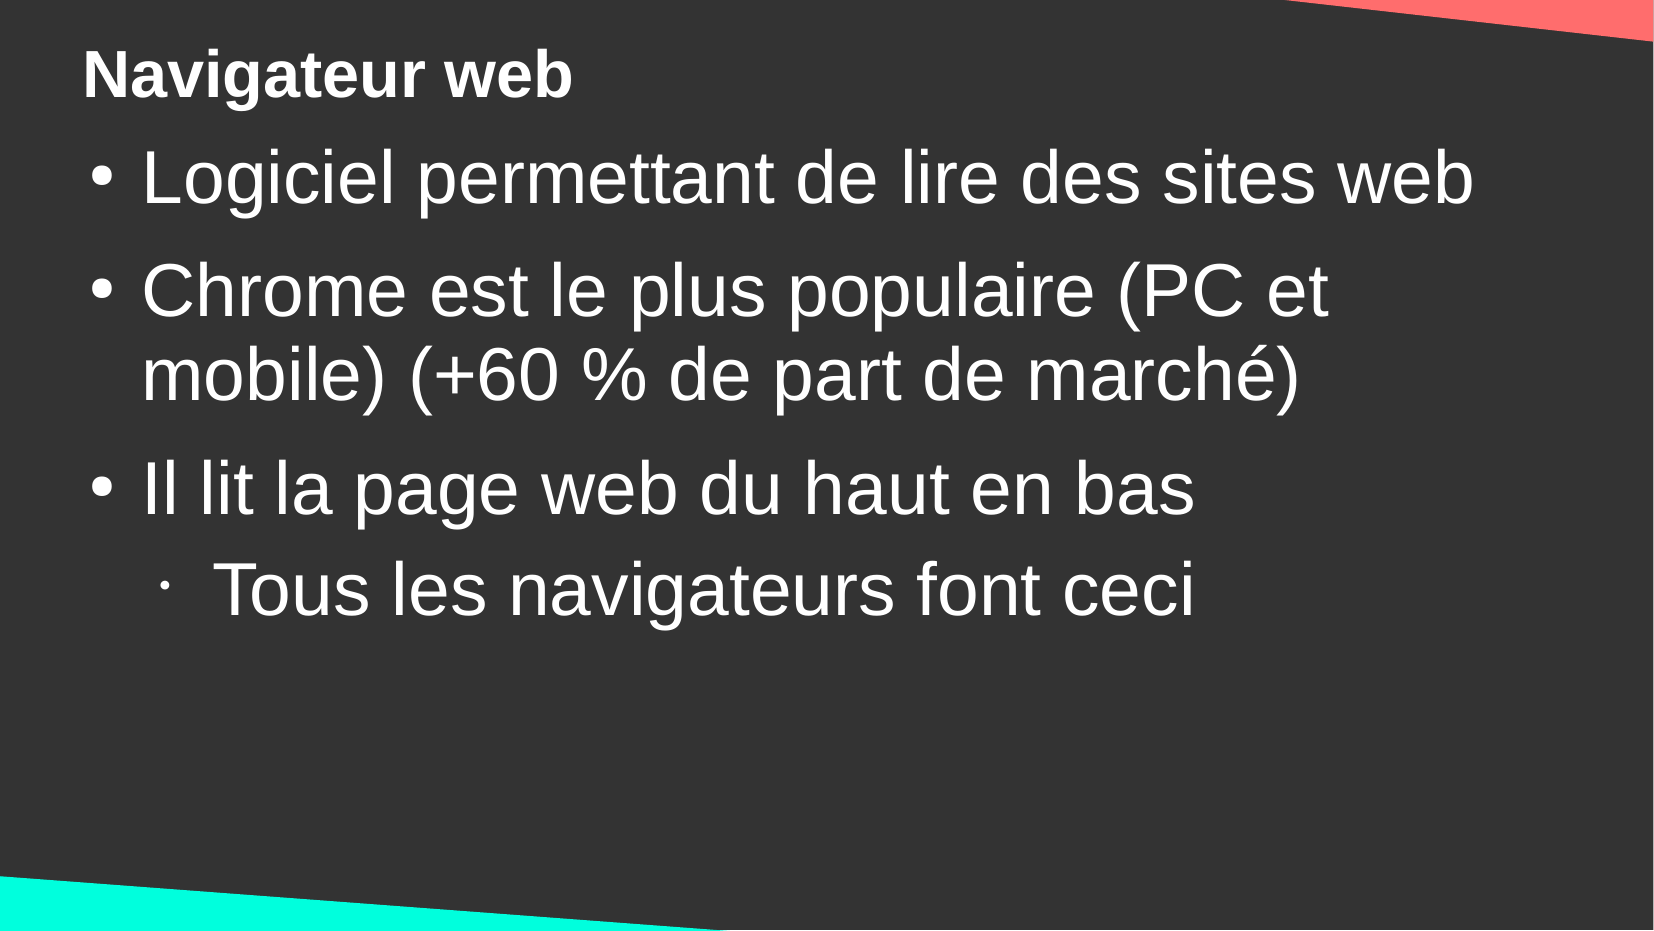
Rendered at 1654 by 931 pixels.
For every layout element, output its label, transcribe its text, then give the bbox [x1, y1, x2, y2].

list Logiciel permettant de lire des sites web Chrome est le plus populaire (PC et mobile) (+60 % de part de marché) Il lit la page web du haut en bas Tous les navigateurs font ceci [70, 135, 1595, 756]
text_box [1284, 0, 1654, 42]
title Navigateur web [82, 36, 1571, 114]
